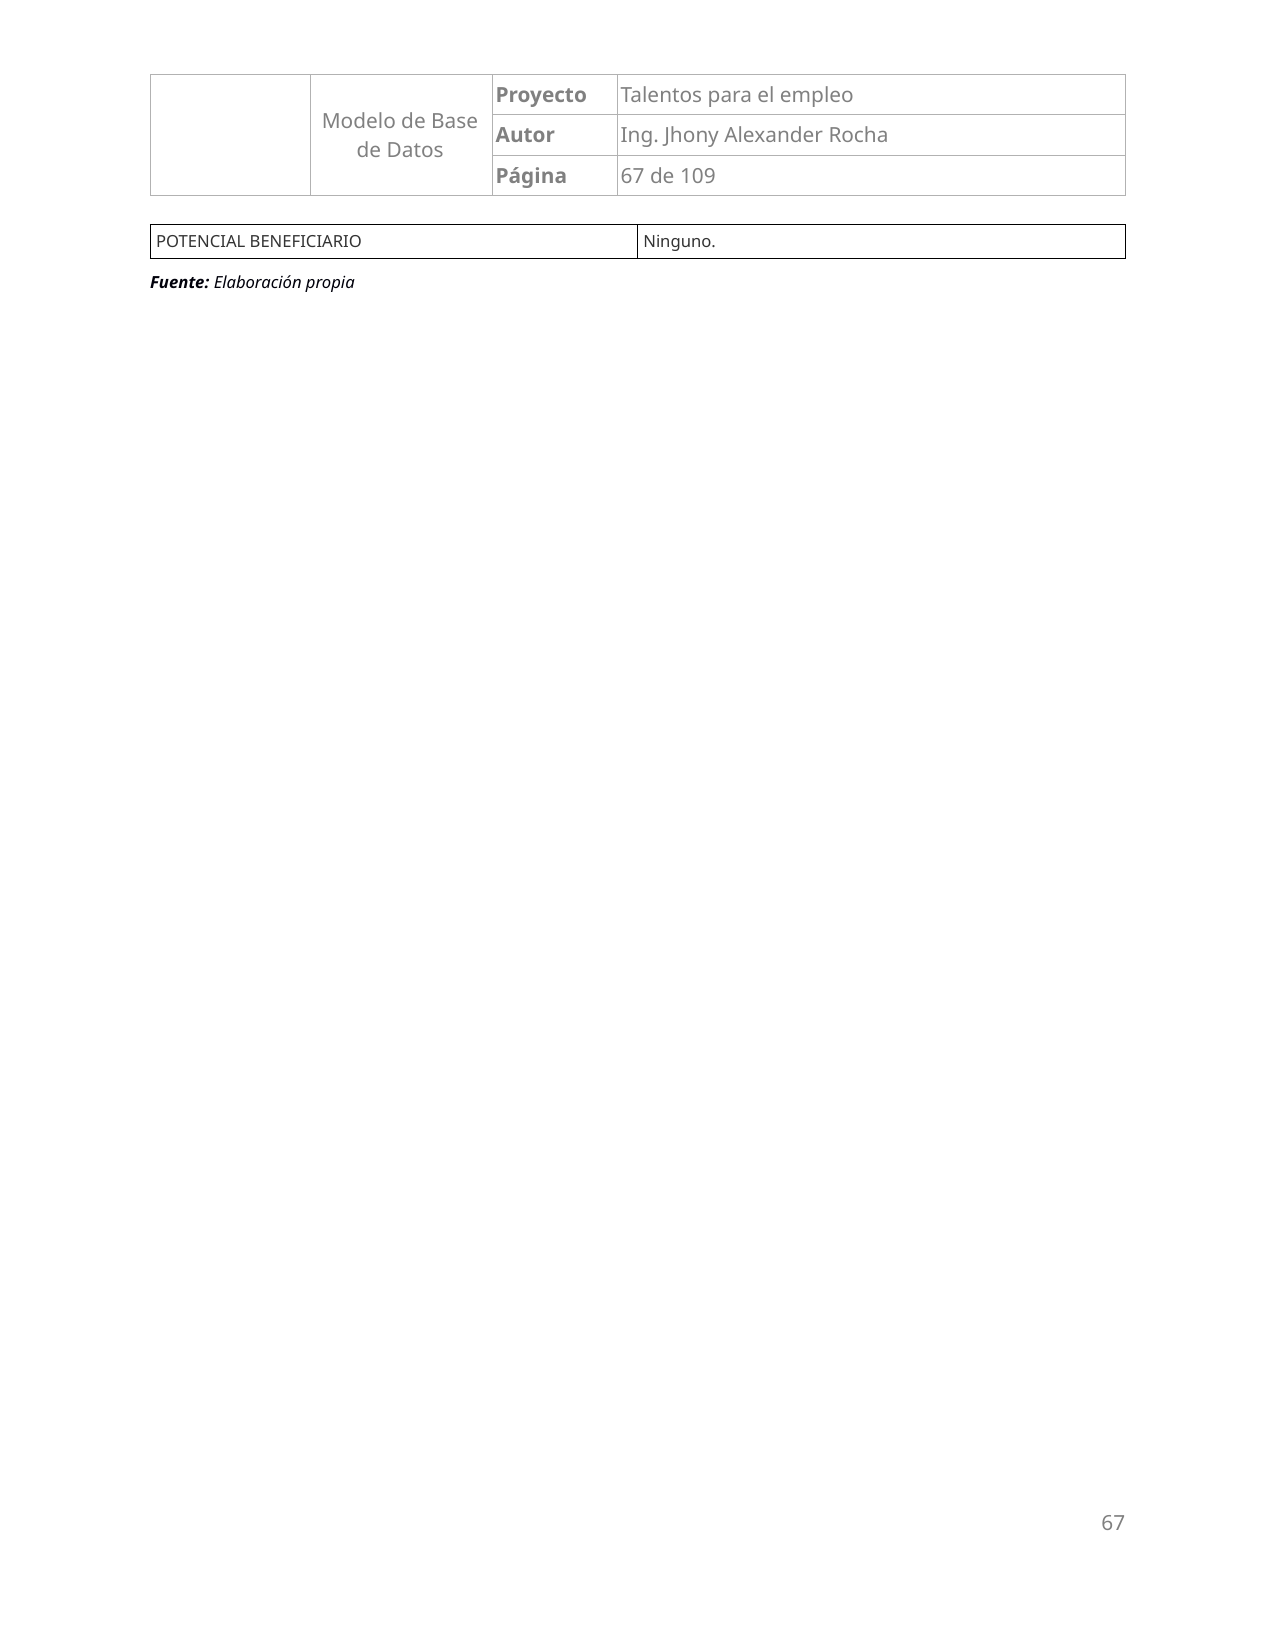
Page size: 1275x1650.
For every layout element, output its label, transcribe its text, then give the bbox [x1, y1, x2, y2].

table_cell Ninguno. [638, 225, 1125, 258]
table_cell POTENCIAL BENEFICIARIO [151, 225, 637, 258]
text Fuente: Elaboración propia [150, 271, 1125, 294]
